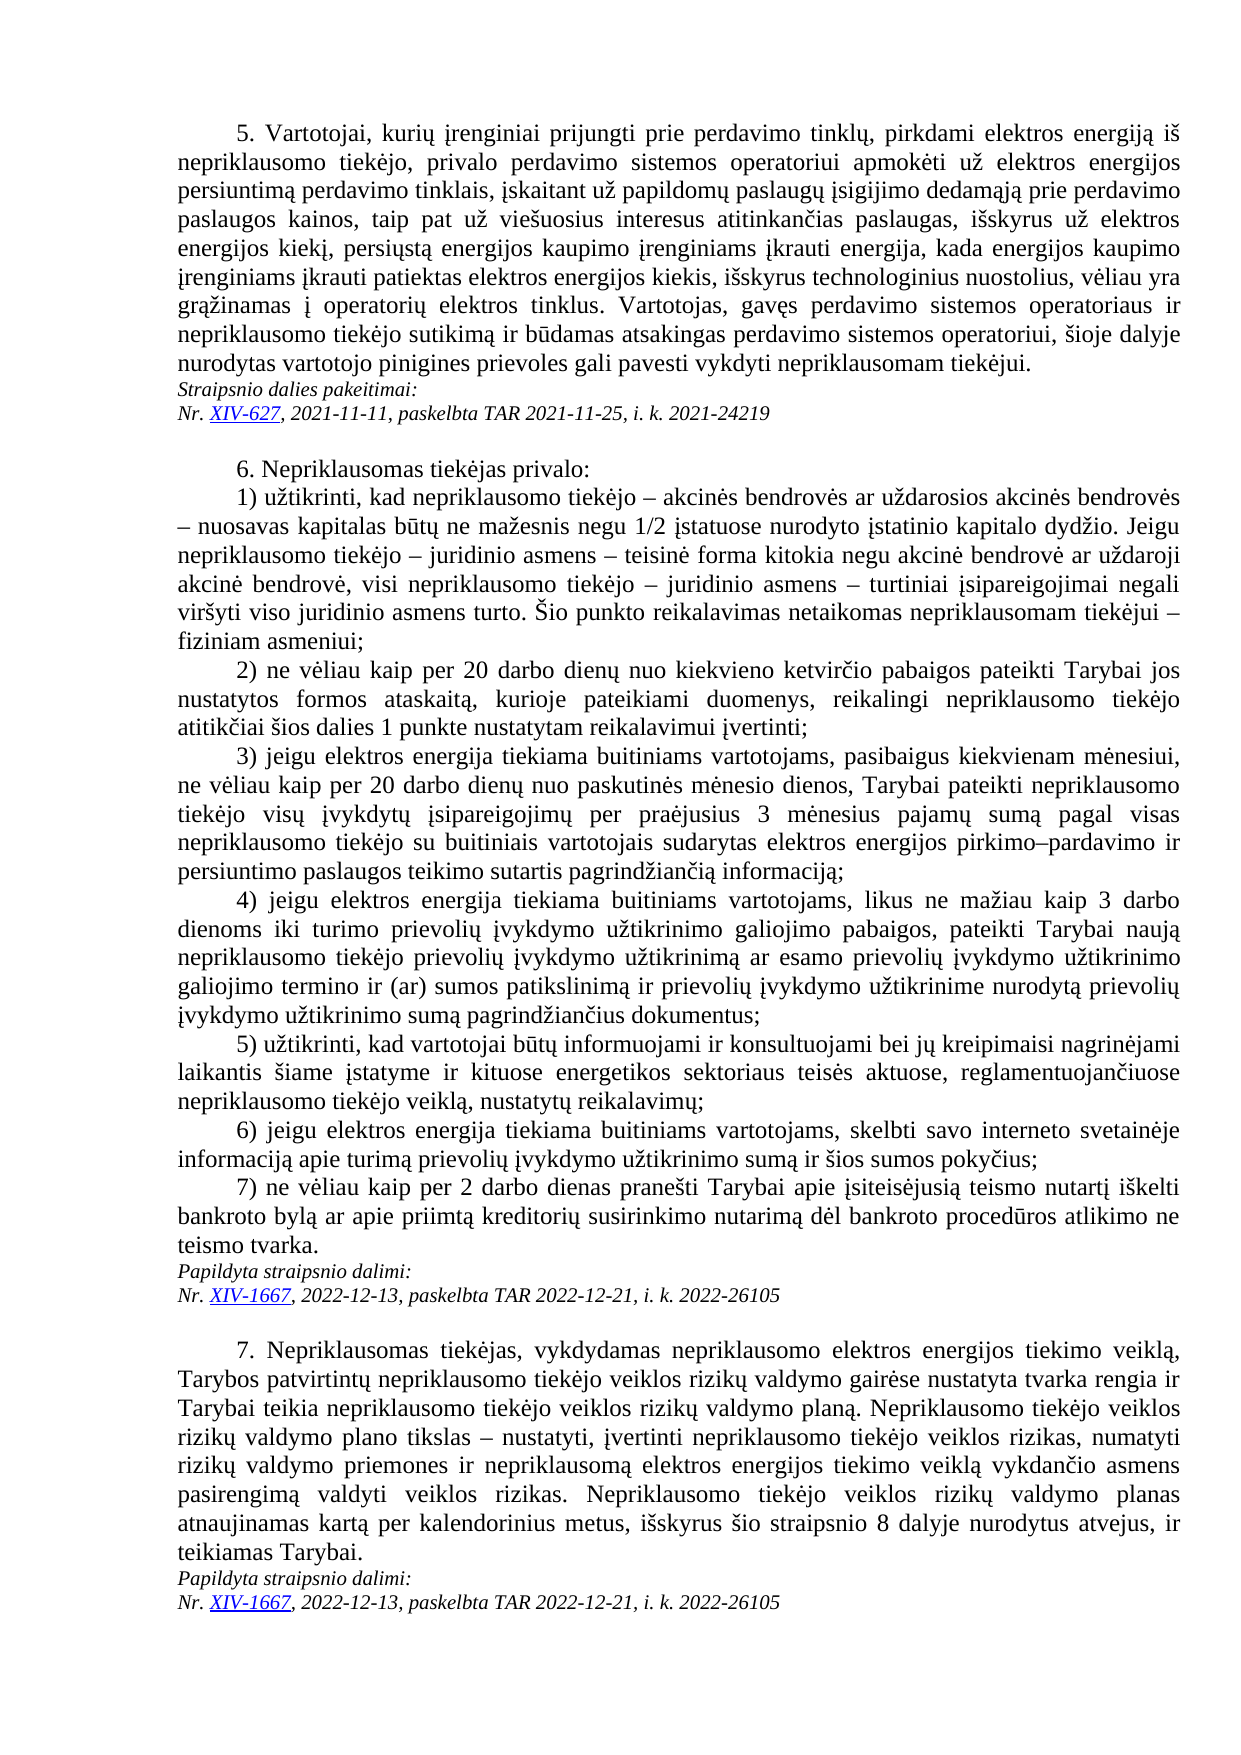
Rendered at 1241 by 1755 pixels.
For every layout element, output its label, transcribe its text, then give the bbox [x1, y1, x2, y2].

text 4) jeigu elektros energija tiekiama buitiniams vartotojams, likus ne mažiau kaip 3 darbo dienoms iki turimo prievolių įvykdymo užtikrinimo galiojimo pabaigos, pateikti Tarybai naują nepriklausomo tiekėjo prievolių įvykdymo užtikrinimą ar esamo prievolių įvykdymo užtikrinimo galiojimo termino ir (ar) sumos patikslinimą ir prievolių įvykdymo užtikrinime nurodytą prievolių įvykdymo užtikrinimo sumą pagrindžiančius dokumentus; [177, 885, 1181, 1029]
text Straipsnio dalies pakeitimai: [177, 377, 1181, 401]
text Papildyta straipsnio dalimi: [177, 1259, 1181, 1283]
text 6) jeigu elektros energija tiekiama buitiniams vartotojams, skelbti savo interneto svetainėje informaciją apie turimą prievolių įvykdymo užtikrinimo sumą ir šios sumos pokyčius; [177, 1115, 1181, 1172]
text 2) ne vėliau kaip per 20 darbo dienų nuo kiekvieno ketvirčio pabaigos pateikti Tarybai jos nustatytos formos ataskaitą, kurioje pateikiami duomenys, reikalingi nepriklausomo tiekėjo atitikčiai šios dalies 1 punkte nustatytam reikalavimui įvertinti; [177, 655, 1181, 741]
text 3) jeigu elektros energija tiekiama buitiniams vartotojams, pasibaigus kiekvienam mėnesiui, ne vėliau kaip per 20 darbo dienų nuo paskutinės mėnesio dienos, Tarybai pateikti nepriklausomo tiekėjo visų įvykdytų įsipareigojimų per praėjusius 3 mėnesius pajamų sumą pagal visas nepriklausomo tiekėjo su buitiniais vartotojais sudarytas elektros energijos pirkimo–pardavimo ir persiuntimo paslaugos teikimo sutartis pagrindžiančią informaciją; [177, 741, 1181, 885]
text Nr. XIV-627, 2021-11-11, paskelbta TAR 2021-11-25, i. k. 2021-24219 [177, 401, 1181, 425]
text 5) užtikrinti, kad vartotojai būtų informuojami ir konsultuojami bei jų kreipimaisi nagrinėjami laikantis šiame įstatyme ir kituose energetikos sektoriaus teisės aktuose, reglamentuojančiuose nepriklausomo tiekėjo veiklą, nustatytų reikalavimų; [177, 1029, 1181, 1115]
text 5. Vartotojai, kurių įrenginiai prijungti prie perdavimo tinklų, pirkdami elektros energiją iš nepriklausomo tiekėjo, privalo perdavimo sistemos operatoriui apmokėti už elektros energijos persiuntimą perdavimo tinklais, įskaitant už papildomų paslaugų įsigijimo dedamąją prie perdavimo paslaugos kainos, taip pat už viešuosius interesus atitinkančias paslaugas, išskyrus už elektros energijos kiekį, persiųstą energijos kaupimo įrenginiams įkrauti energija, kada energijos kaupimo įrenginiams įkrauti patiektas elektros energijos kiekis, išskyrus technologinius nuostolius, vėliau yra grąžinamas į operatorių elektros tinklus. Vartotojas, gavęs perdavimo sistemos operatoriaus ir nepriklausomo tiekėjo sutikimą ir būdamas atsakingas perdavimo sistemos operatoriui, šioje dalyje nurodytas vartotojo pinigines prievoles gali pavesti vykdyti nepriklausomam tiekėjui. [177, 118, 1181, 377]
text 7. Nepriklausomas tiekėjas, vykdydamas nepriklausomo elektros energijos tiekimo veiklą, Tarybos patvirtintų nepriklausomo tiekėjo veiklos rizikų valdymo gairėse nustatyta tvarka rengia ir Tarybai teikia nepriklausomo tiekėjo veiklos rizikų valdymo planą. Nepriklausomo tiekėjo veiklos rizikų valdymo plano tikslas – nustatyti, įvertinti nepriklausomo tiekėjo veiklos rizikas, numatyti rizikų valdymo priemones ir nepriklausomą elektros energijos tiekimo veiklą vykdančio asmens pasirengimą valdyti veiklos rizikas. Nepriklausomo tiekėjo veiklos rizikų valdymo planas atnaujinamas kartą per kalendorinius metus, išskyrus šio straipsnio 8 dalyje nurodytus atvejus, ir teikiamas Tarybai. [177, 1336, 1181, 1566]
text Papildyta straipsnio dalimi: [177, 1566, 1181, 1590]
text Nr. XIV-1667, 2022-12-13, paskelbta TAR 2022-12-21, i. k. 2022-26105 [177, 1590, 1181, 1614]
text 6. Nepriklausomas tiekėjas privalo: [177, 454, 1181, 482]
text 7) ne vėliau kaip per 2 darbo dienas pranešti Tarybai apie įsiteisėjusią teismo nutartį iškelti bankroto bylą ar apie priimtą kreditorių susirinkimo nutarimą dėl bankroto procedūros atlikimo ne teismo tvarka. [177, 1172, 1181, 1259]
text 1) užtikrinti, kad nepriklausomo tiekėjo – akcinės bendrovės ar uždarosios akcinės bendrovės – nuosavas kapitalas būtų ne mažesnis negu 1/2 įstatuose nurodyto įstatinio kapitalo dydžio. Jeigu nepriklausomo tiekėjo – juridinio asmens – teisinė forma kitokia negu akcinė bendrovė ar uždaroji akcinė bendrovė, visi nepriklausomo tiekėjo – juridinio asmens – turtiniai įsipareigojimai negali viršyti viso juridinio asmens turto. Šio punkto reikalavimas netaikomas nepriklausomam tiekėjui – fiziniam asmeniui; [177, 482, 1181, 655]
text Nr. XIV-1667, 2022-12-13, paskelbta TAR 2022-12-21, i. k. 2022-26105 [177, 1283, 1181, 1307]
